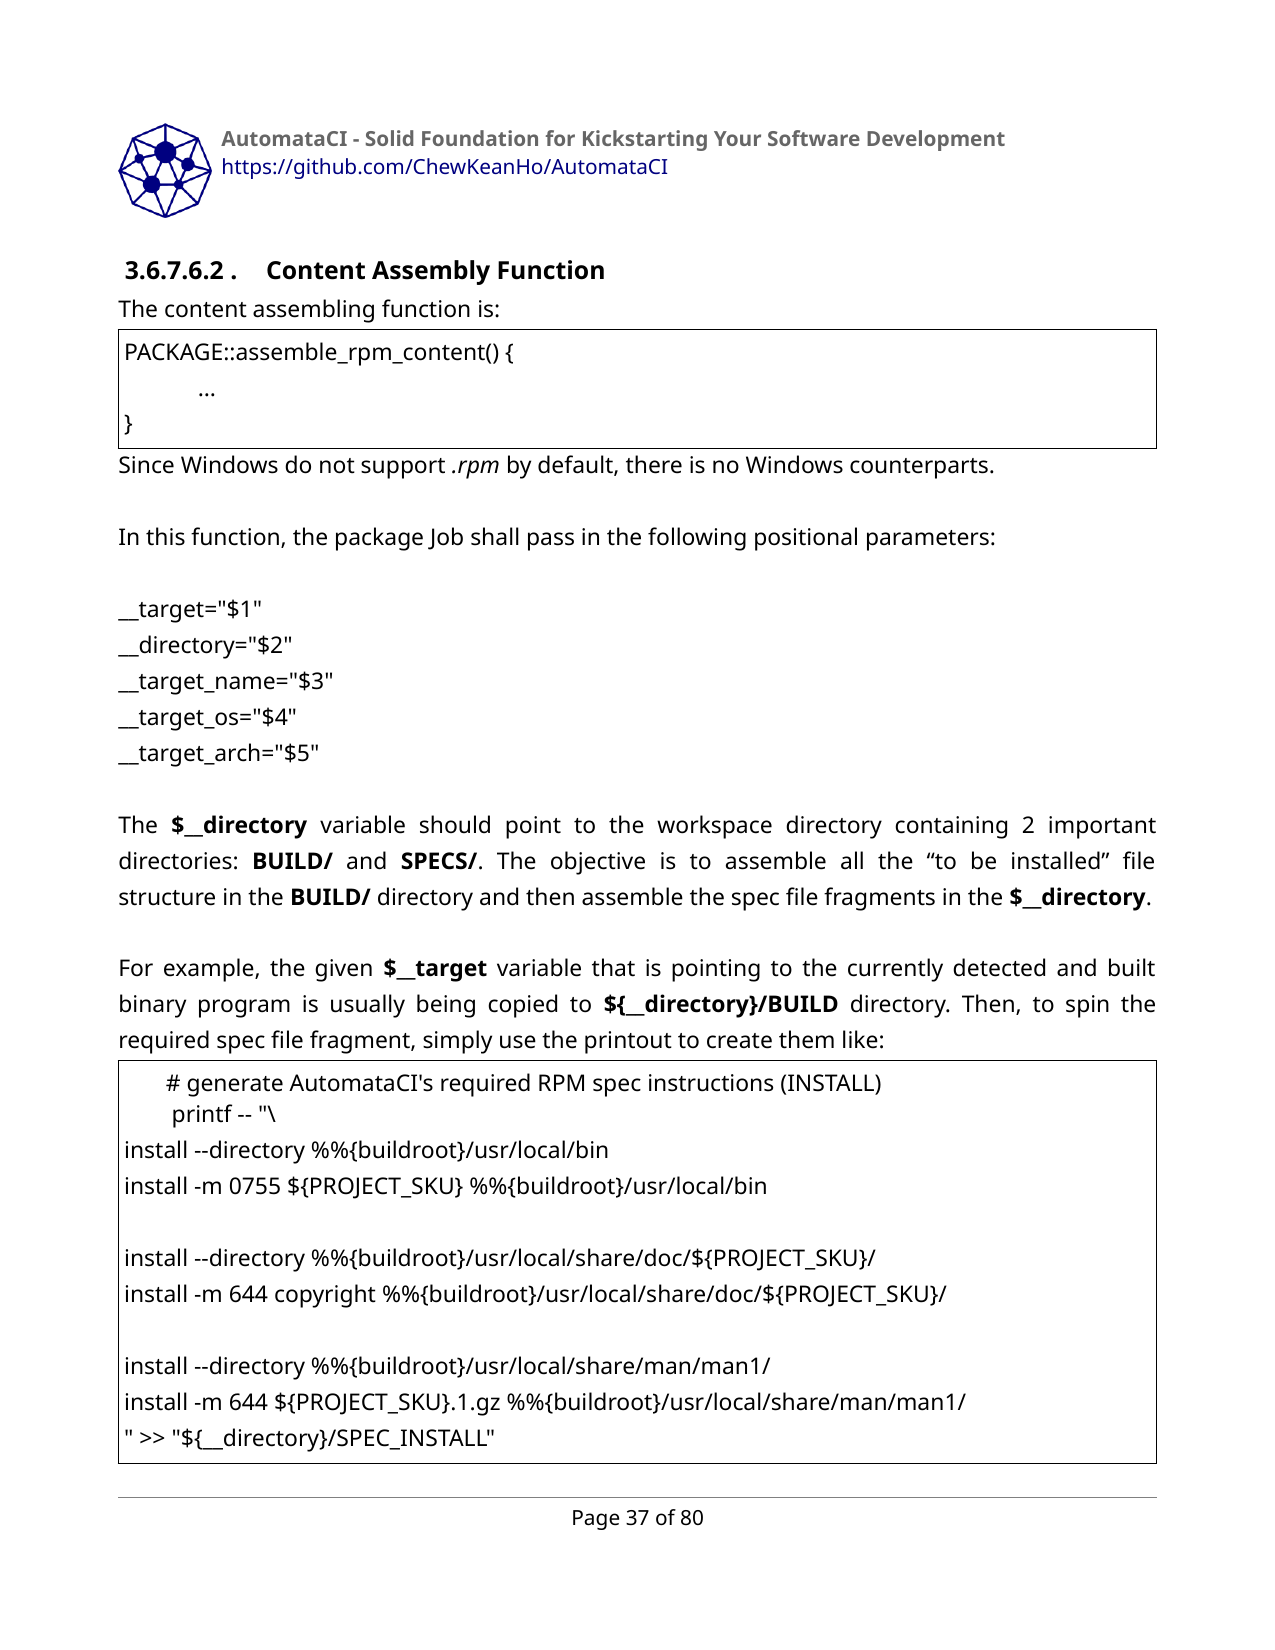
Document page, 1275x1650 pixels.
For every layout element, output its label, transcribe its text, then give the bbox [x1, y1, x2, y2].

table_header PACKAGE::assemble_rpm_content() { … } [119, 330, 1156, 448]
text Since Windows do not support .rpm by default, there is no Windows counterparts. [118, 449, 1157, 481]
text __directory="$2" [118, 629, 1157, 660]
text __target_os="$4" [118, 701, 1157, 732]
text __target_name="$3" [118, 665, 1157, 696]
picture [118, 123, 212, 218]
text The content assembling function is: [118, 293, 1157, 324]
table_header # generate AutomataCI's required RPM spec instructions (INSTALL) printf -- "\ install --directory %%{buildroot}/usr/local/bin install -m 0755 ${PROJECT_SKU} %%{buildroot}/usr/local/bin install --directory %%{buildroot}/usr/local/share/doc/${PROJECT_SKU}/ install -m 644 copyright %%{buildroot}/usr/local/share/doc/${PROJECT_SKU}/ install --directory %%{buildroot}/usr/local/share/man/man1/ install -m 644 ${PROJECT_SKU}.1.gz %%{buildroot}/usr/local/share/man/man1/ " >> "${__directory}/SPEC_INSTALL" [119, 1061, 1156, 1462]
text __target="$1" [118, 593, 1157, 624]
text The $__directory variable should point to the workspace directory containing 2 important directories: BUILD/ and SPECS/. The objective is to assemble all the “to be installed” file structure in the BUILD/ directory and then assemble the spec file fragments in the $__directory. [118, 809, 1157, 912]
text For example, the given $__target variable that is pointing to the currently detected and built binary program is usually being copied to ${__directory}/BUILD directory. Then, to spin the required spec file fragment, simply use the printout to create them like: [118, 952, 1157, 1056]
text In this function, the package Job shall pass in the following positional parameters: [118, 521, 1157, 552]
text __target_arch="$5" [118, 737, 1157, 768]
subtitle Content Assembly Function [118, 253, 1157, 287]
